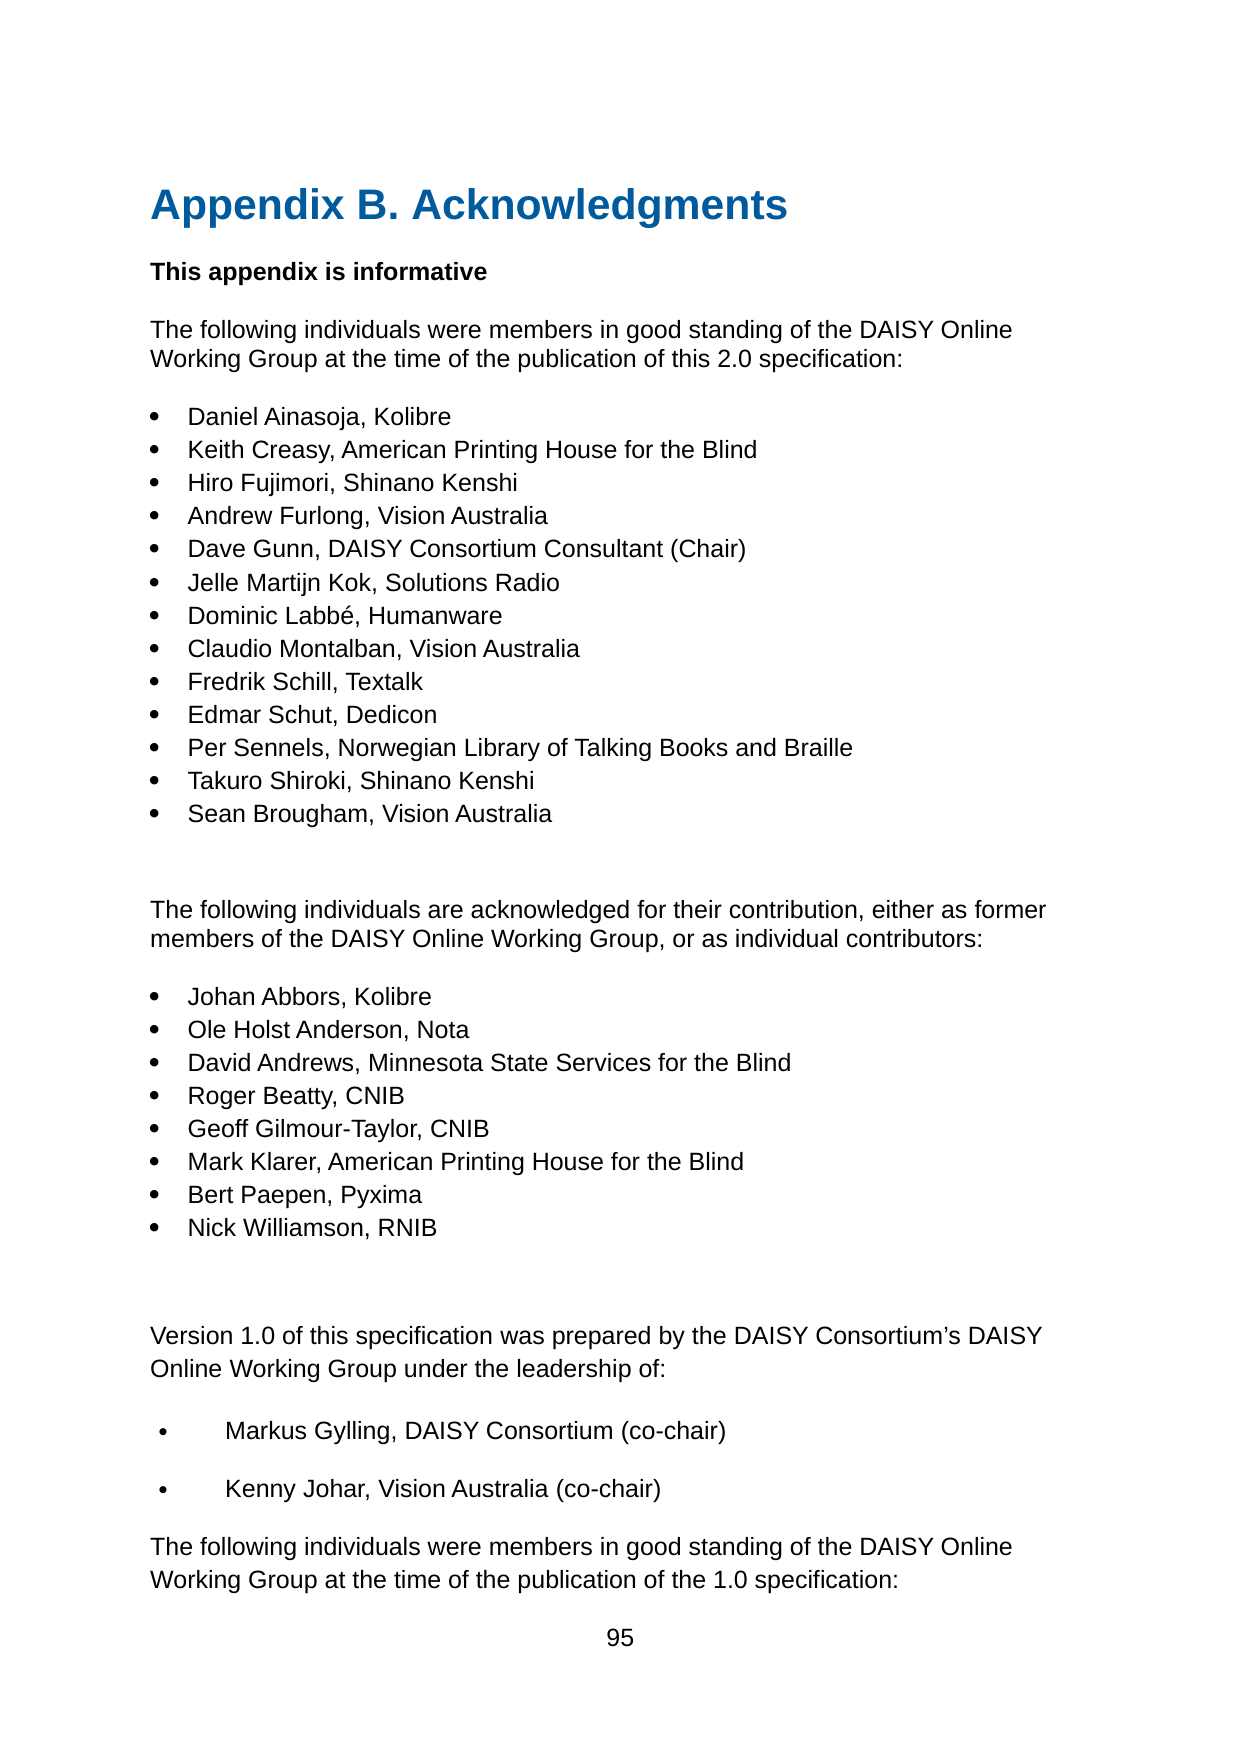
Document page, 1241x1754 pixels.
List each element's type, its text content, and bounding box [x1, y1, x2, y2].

list Mark Klarer, American Printing House for the Blind [150, 1147, 1090, 1176]
list Edmar Schut, Dedicon [150, 700, 1090, 729]
list Claudio Montalban, Vision Australia [150, 634, 1090, 663]
text This appendix is informative [150, 257, 1090, 286]
text The following individuals were members in good standing of the DAISY Online Working Group at the time of the publication of the 1.0 specification: [150, 1532, 1090, 1594]
list Markus Gylling, DAISY Consortium (co-chair) [159, 1416, 996, 1445]
list Dave Gunn, DAISY Consortium Consultant (Chair) [150, 534, 1090, 563]
list Nick Williamson, RNIB [150, 1213, 1090, 1242]
text Version 1.0 of this specification was prepared by the DAISY Consortium’s DAISY Online Working Group under the leadership of: [150, 1321, 1090, 1383]
list Kenny Johar, Vision Australia (co-chair) [159, 1474, 996, 1503]
text The following individuals are acknowledged for their contribution, either as former members of the DAISY Online Working Group, or as individual contributors: [150, 895, 1090, 952]
list Per Sennels, Norwegian Library of Talking Books and Braille [150, 733, 1090, 762]
list David Andrews, Minnesota State Services for the Blind [150, 1048, 1090, 1077]
list Keith Creasy, American Printing House for the Blind [150, 435, 1090, 464]
list Hiro Fujimori, Shinano Kenshi [150, 468, 1090, 497]
list Johan Abbors, Kolibre [150, 981, 1090, 1010]
list Sean Brougham, Vision Australia [150, 799, 1090, 828]
list Dominic Labbé, Humanware [150, 601, 1090, 629]
text The following individuals were members in good standing of the DAISY Online Working Group at the time of the publication of this 2.0 specification: [150, 315, 1090, 373]
list Jelle Martijn Kok, Solutions Radio [150, 568, 1090, 596]
list Daniel Ainasoja, Kolibre [150, 402, 1090, 431]
list Bert Paepen, Pyxima [150, 1180, 1090, 1209]
list Roger Beatty, CNIB [150, 1081, 1090, 1110]
list Fredrik Schill, Textalk [150, 667, 1090, 696]
list Ole Holst Anderson, Nota [150, 1014, 1090, 1043]
list Takuro Shiroki, Shinano Kenshi [150, 766, 1090, 795]
list Geoff Gilmour-Taylor, CNIB [150, 1114, 1090, 1143]
list Andrew Furlong, Vision Australia [150, 501, 1090, 530]
subtitle Appendix B. Acknowledgments [150, 179, 1090, 228]
